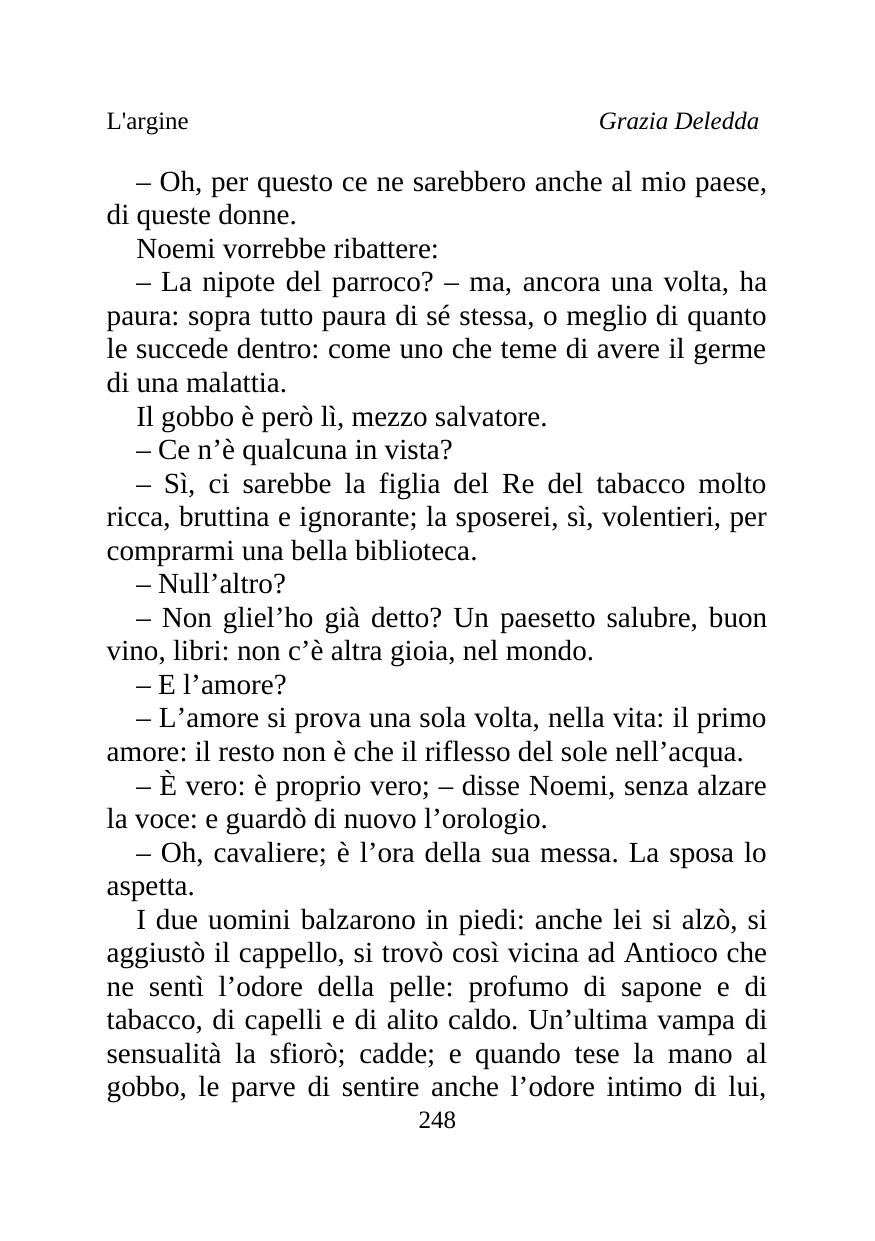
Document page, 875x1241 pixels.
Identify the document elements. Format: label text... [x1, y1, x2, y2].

text Noemi vorrebbe ribattere: [106, 231, 768, 264]
text – Null’altro? [106, 566, 768, 600]
text – Oh, cavaliere; è l’ora della sua messa. La sposa lo aspetta. [106, 835, 768, 902]
text – L’amore si prova una sola volta, nella vita: il primo amore: il resto non è che il riflesso del sole nell’acqua. [106, 701, 768, 768]
text I due uomini balzarono in piedi: anche lei si alzò, si aggiustò il cappello, si trovò così vicina ad Antioco che ne sentì l’odore della pelle: profumo di sapone e di tabacco, di capelli e di alito caldo. Un’ultima vampa di sensualità la sfiorò; cadde; e quando tese la mano al gobbo, le parve di sentire anche l’odore intimo di lui, [106, 902, 768, 1103]
text – La nipote del parroco? – ma, ancora una volta, ha paura: sopra tutto paura di sé stessa, o meglio di quanto le succede dentro: come uno che teme di avere il germe di una malattia. [106, 264, 768, 399]
text – Oh, per questo ce ne sarebbero anche al mio paese, di queste donne. [106, 164, 768, 231]
text – Sì, ci sarebbe la figlia del Re del tabacco molto ricca, bruttina e ignorante; la sposerei, sì, volentieri, per comprarmi una bella biblioteca. [106, 466, 768, 566]
text – È vero: è proprio vero; – disse Noemi, senza alzare la voce: e guardò di nuovo l’orologio. [106, 768, 768, 835]
text Il gobbo è però lì, mezzo salvatore. [106, 399, 768, 432]
text – E l’amore? [106, 667, 768, 701]
text – Non gliel’ho già detto? Un paesetto salubre, buon vino, libri: non c’è altra gioia, nel mondo. [106, 600, 768, 667]
text – Ce n’è qualcuna in vista? [106, 432, 768, 466]
